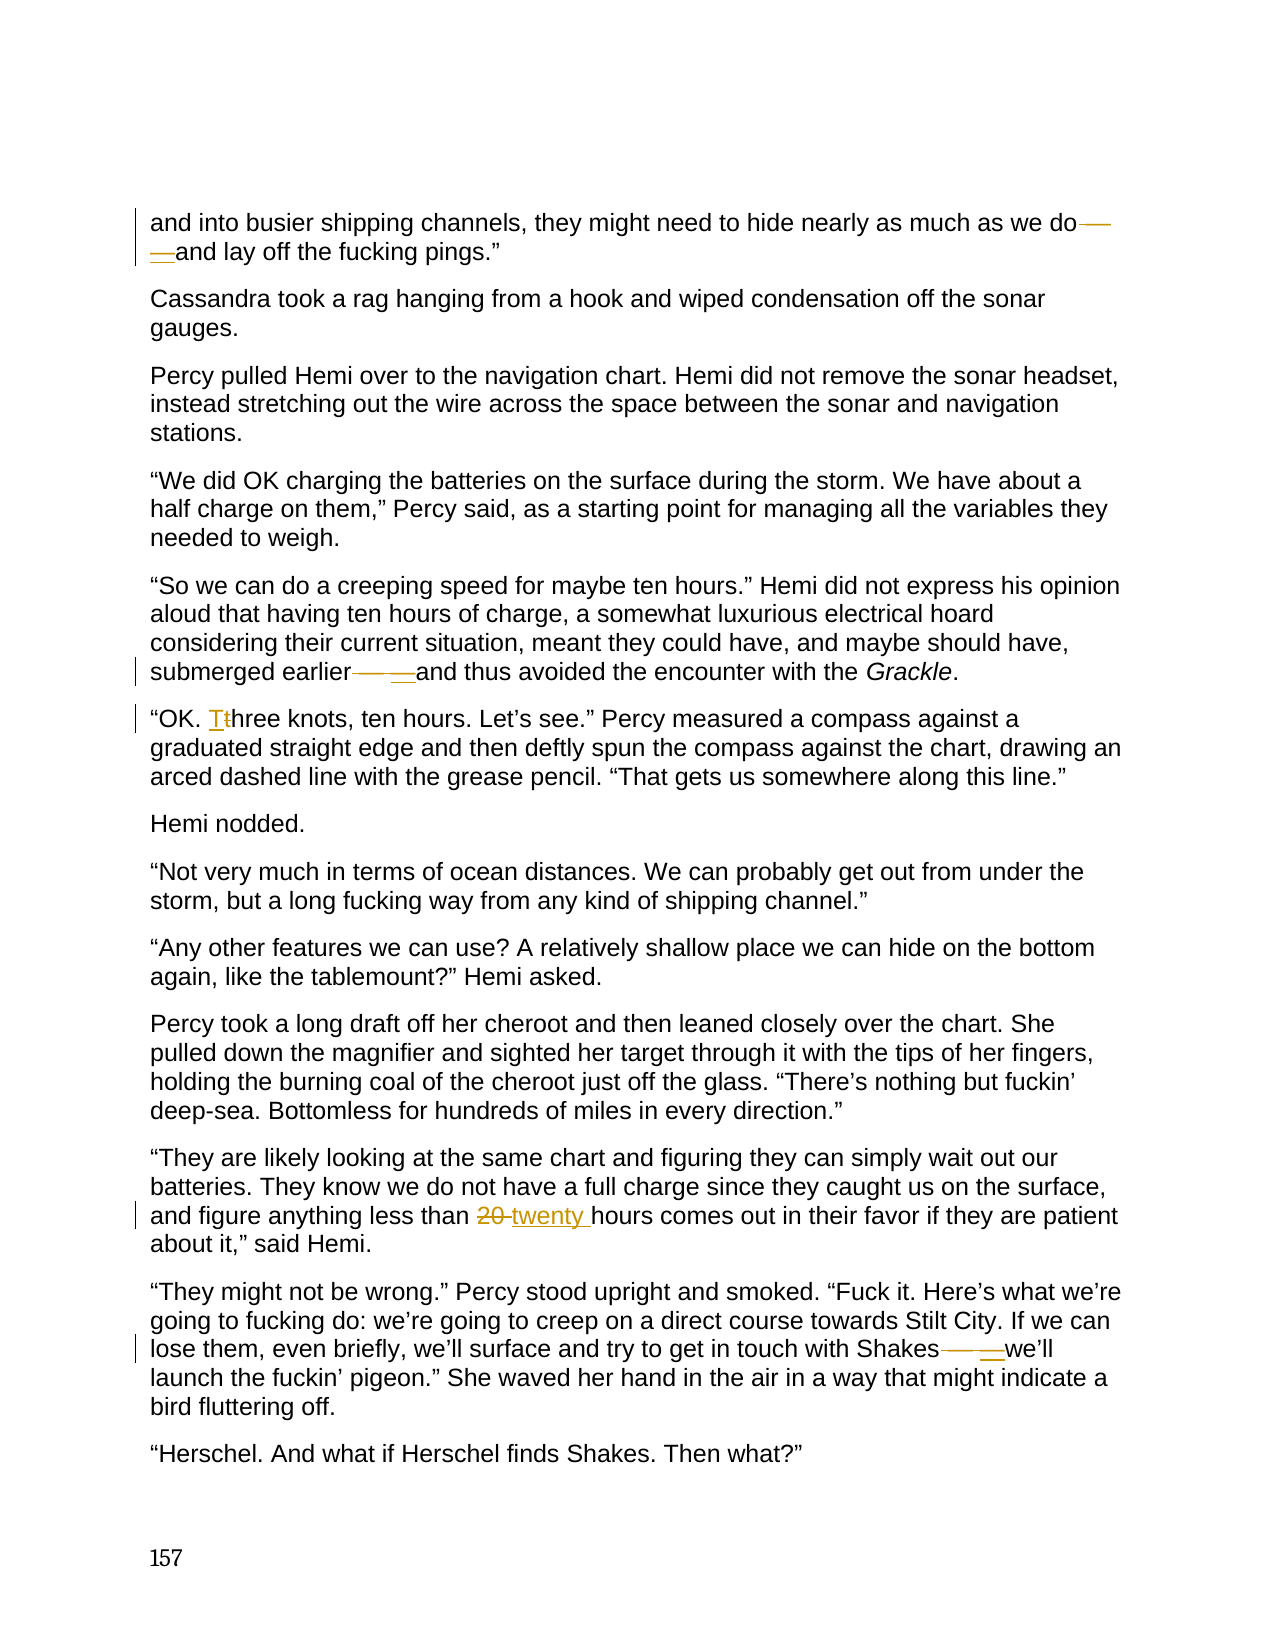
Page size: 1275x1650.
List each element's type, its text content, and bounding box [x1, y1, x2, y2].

text “Any other features we can use? A relatively shallow place we can hide on the bottom again, like the tablemount?” Hemi asked. [150, 933, 1125, 991]
text Percy took a long draft off her cheroot and then leaned closely over the chart. She pulled down the magnifier and sighted her target through it with the tips of her fingers, holding the burning coal of the cheroot just off the glass. “There’s nothing but fuckin’ deep-sea. Bottomless for hundreds of miles in every direction.” [150, 1009, 1125, 1124]
text “They are likely looking at the same chart and figuring they can simply wait out our batteries. They know we do not have a full charge since they caught us on the surface, and figure anything less than twenty hours comes out in their favor if they are patient about it,” said Hemi. [150, 1143, 1125, 1258]
text and into busier shipping channels, they might need to hide nearly as much as we do—and lay off the fucking pings.” [150, 208, 1125, 266]
text Percy pulled Hemi over to the navigation chart. Hemi did not remove the sonar headset, instead stretching out the wire across the space between the sonar and navigation stations. [150, 361, 1125, 447]
text “OK. Three knots, ten hours. Let’s see.” Percy measured a compass against a graduated straight edge and then deftly spun the compass against the chart, drawing an arced dashed line with the grease pencil. “That gets us somewhere along this line.” [150, 704, 1125, 791]
text “Not very much in terms of ocean distances. We can probably get out from under the storm, but a long fucking way from any kind of shipping channel.” [150, 857, 1125, 914]
text Cassandra took a rag hanging from a hook and wiped condensation off the sonar gauges. [150, 284, 1125, 342]
text “They might not be wrong.” Percy stood upright and smoked. “Fuck it. Here’s what we’re going to fucking do: we’re going to creep on a direct course towards Stilt City. If we can lose them, even briefly, we’ll surface and try to get in touch with Shakes—we’ll launch the fuckin’ pigeon.” She waved her hand in the air in a way that might indicate a bird fluttering off. [150, 1277, 1125, 1421]
text Hemi nodded. [150, 809, 1125, 838]
text “We did OK charging the batteries on the surface during the storm. We have about a half charge on them,” Percy said, as a starting point for managing all the variables they needed to weigh. [150, 466, 1125, 552]
text “Herschel. And what if Herschel finds Shakes. Then what?” [150, 1439, 1125, 1468]
text “So we can do a creeping speed for maybe ten hours.” Hemi did not express his opinion aloud that having ten hours of charge, a somewhat luxurious electrical hoard considering their current situation, meant they could have, and maybe should have, submerged earlier—and thus avoided the encounter with the Grackle. [150, 571, 1125, 686]
